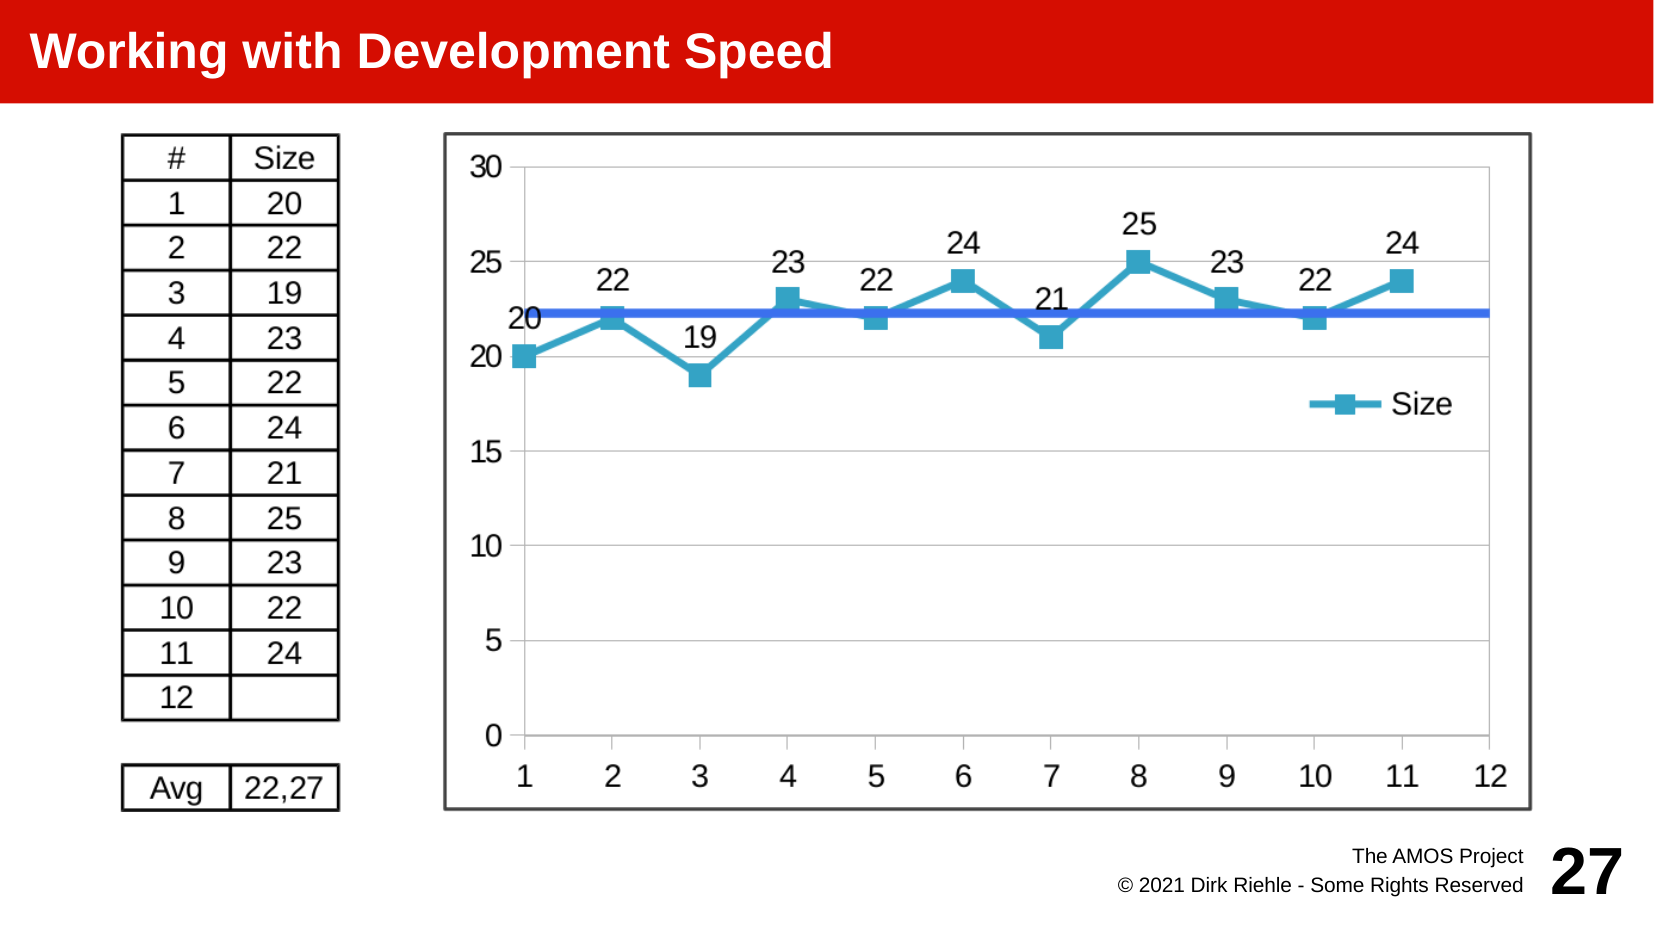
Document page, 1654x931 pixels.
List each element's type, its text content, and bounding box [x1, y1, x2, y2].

picture [120, 132, 1533, 813]
title Working with Development Speed [0, 0, 1654, 104]
